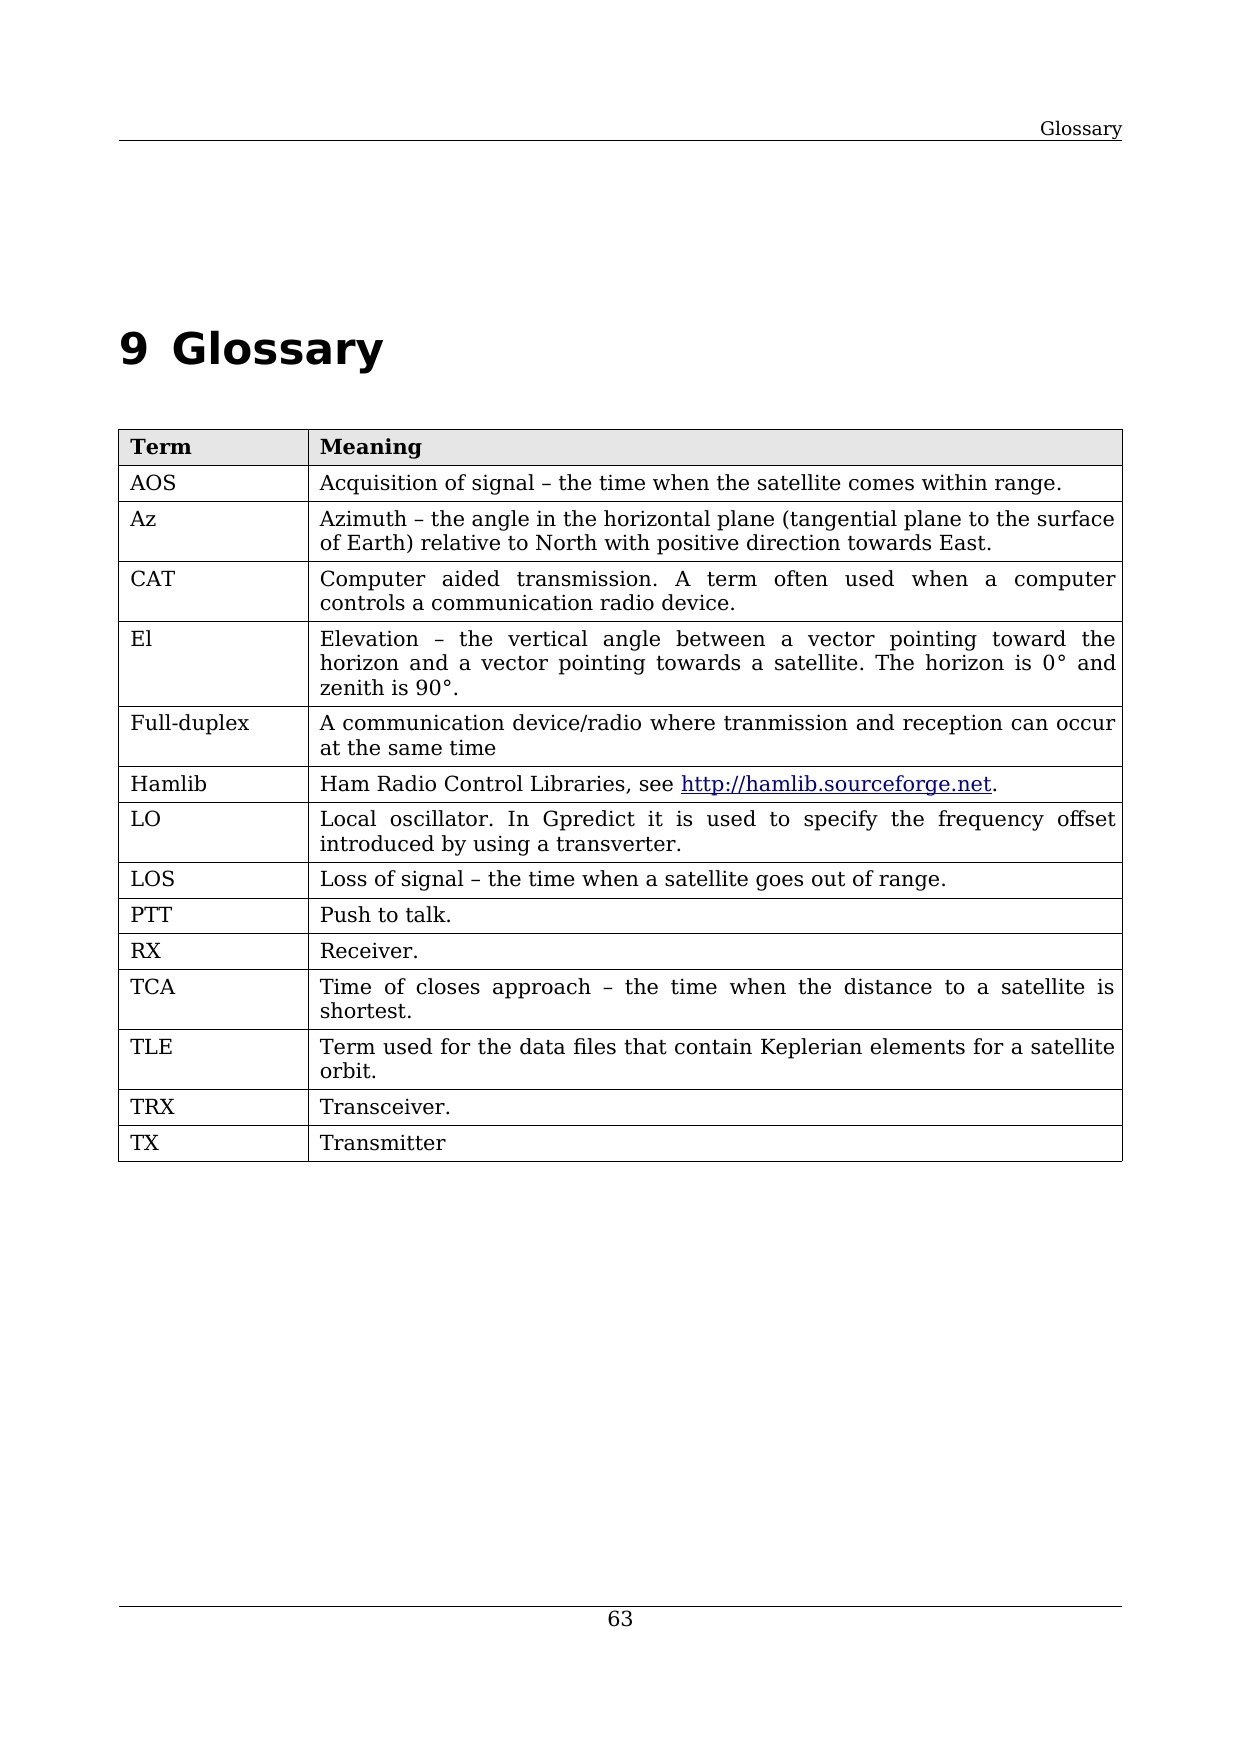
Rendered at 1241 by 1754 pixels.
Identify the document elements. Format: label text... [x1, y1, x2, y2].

table_cell Transmitter [309, 1126, 1122, 1161]
table_cell Az [119, 502, 308, 561]
table_cell Hamlib [119, 767, 308, 802]
table_cell TCA [119, 970, 308, 1029]
table_cell Local oscillator. In Gpredict it is used to specify the frequency offset introduced by using a transverter. [309, 803, 1122, 862]
table_header Term [119, 430, 308, 465]
table_cell Transceiver. [309, 1090, 1122, 1125]
table_cell Acquisition of signal – the time when the satellite comes within range. [309, 466, 1122, 501]
table_cell Ham Radio Control Libraries, see http://hamlib.sourceforge.net. [309, 767, 1122, 802]
table_cell PTT [119, 899, 308, 933]
table_cell Elevation – the vertical angle between a vector pointing toward the horizon and a vector pointing towards a satellite. The horizon is 0° and zenith is 90°. [309, 622, 1122, 706]
table_cell Full-duplex [119, 707, 308, 766]
table_cell TRX [119, 1090, 308, 1125]
table_cell RX [119, 934, 308, 969]
table_cell Loss of signal – the time when a satellite goes out of range. [309, 863, 1122, 897]
table_cell Receiver. [309, 934, 1122, 969]
table_header Meaning [309, 430, 1122, 465]
table_cell A communication device/radio where tranmission and reception can occur at the same time [309, 707, 1122, 766]
table_cell El [119, 622, 308, 706]
table_cell Computer aided transmission. A term often used when a computer controls a communication radio device. [309, 562, 1122, 621]
table_cell CAT [119, 562, 308, 621]
table_cell AOS [119, 466, 308, 501]
table_cell TLE [119, 1030, 308, 1089]
table_cell Azimuth – the angle in the horizontal plane (tangential plane to the surface of Earth) relative to North with positive direction towards East. [309, 502, 1122, 561]
table_cell LOS [119, 863, 308, 897]
subtitle Glossary [118, 324, 1122, 375]
table_cell TX [119, 1126, 308, 1161]
table_cell Term used for the data files that contain Keplerian elements for a satellite orbit. [309, 1030, 1122, 1089]
table_cell Push to talk. [309, 899, 1122, 933]
table_cell Time of closes approach – the time when the distance to a satellite is shortest. [309, 970, 1122, 1029]
table_cell LO [119, 803, 308, 862]
